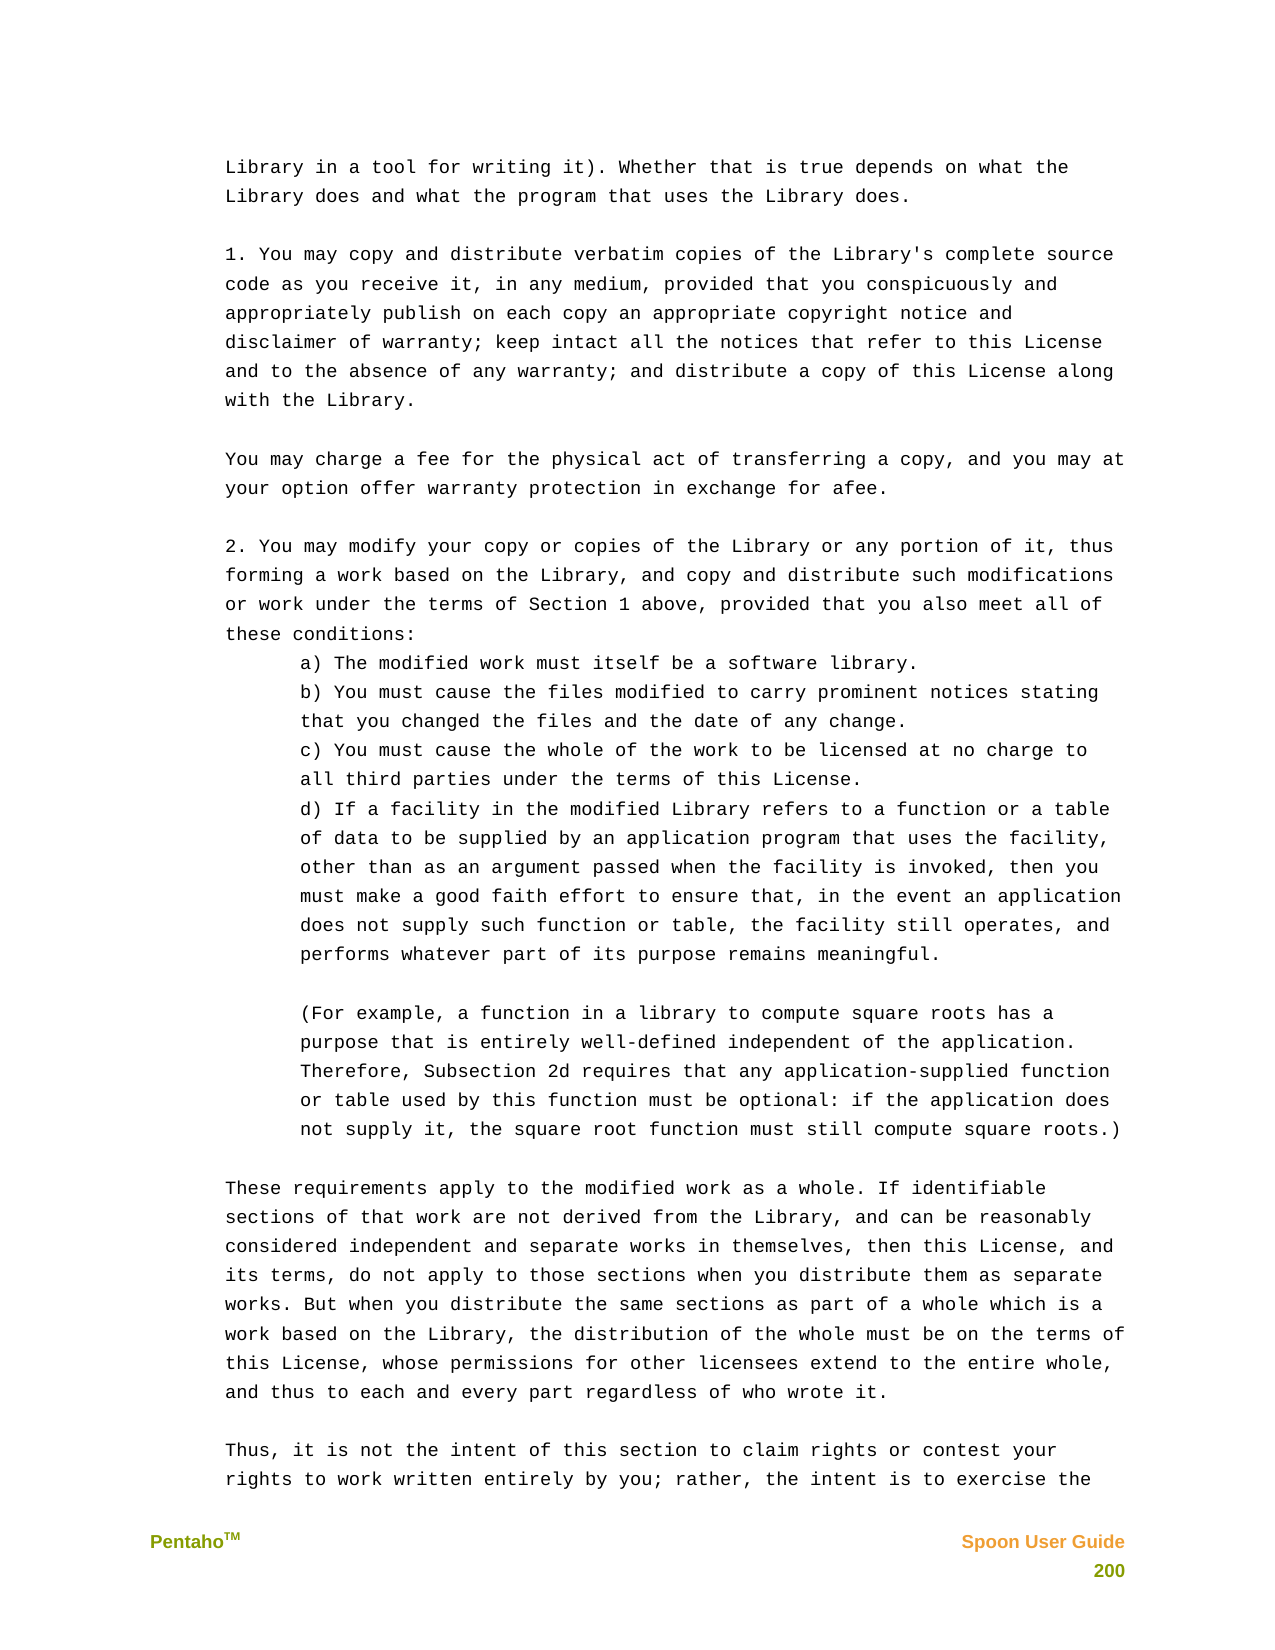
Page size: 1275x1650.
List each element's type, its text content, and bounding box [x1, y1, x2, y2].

text Thus, it is not the intent of this section to claim rights or contest your rights to work written entirely by you; rather, the intent is to exercise the [225, 1433, 1125, 1492]
text Library in a tool for writing it). Whether that is true depends on what the Library does and what the program that uses the Library does. [225, 150, 1125, 208]
text 2. You may modify your copy or copies of the Library or any portion of it, thus forming a work based on the Library, and copy and distribute such modifications or work under the terms of Section 1 above, provided that you also meet all of these conditions: [225, 529, 1125, 646]
text a) The modified work must itself be a software library. [300, 646, 1125, 675]
text You may charge a fee for the physical act of transferring a copy, and you may at your option offer warranty protection in exchange for afee. [225, 442, 1125, 500]
text 1. You may copy and distribute verbatim copies of the Library's complete source code as you receive it, in any medium, provided that you conspicuously and appropriately publish on each copy an appropriate copyright notice and disclaimer of warranty; keep intact all the notices that refer to this License and to the absence of any warranty; and distribute a copy of this License along with the Library. [225, 237, 1125, 412]
text this License, whose permissions for other licensees extend to the entire whole, and thus to each and every part regardless of who wrote it. [225, 1346, 1125, 1404]
text b) You must cause the files modified to carry prominent notices stating that you changed the files and the date of any change. [300, 675, 1125, 733]
text d) If a facility in the modified Library refers to a function or a table of data to be supplied by an application program that uses the facility, other than as an argument passed when the facility is invoked, then you must make a good faith effort to ensure that, in the event an application does not supply such function or table, the facility still operates, and performs whatever part of its purpose remains meaningful. [300, 792, 1125, 967]
text c) You must cause the whole of the work to be licensed at no charge to all third parties under the terms of this License. [300, 733, 1125, 792]
text These requirements apply to the modified work as a whole. If identifiable sections of that work are not derived from the Library, and can be reasonably considered independent and separate works in themselves, then this License, and its terms, do not apply to those sections when you distribute them as separate works. But when you distribute the same sections as part of a whole which is a work based on the Library, the distribution of the whole must be on the terms of [225, 1171, 1125, 1346]
text (For example, a function in a library to compute square roots has a purpose that is entirely well-defined independent of the application. Therefore, Subsection 2d requires that any application-supplied function or table used by this function must be optional: if the application does not supply it, the square root function must still compute square roots.) [300, 996, 1125, 1142]
